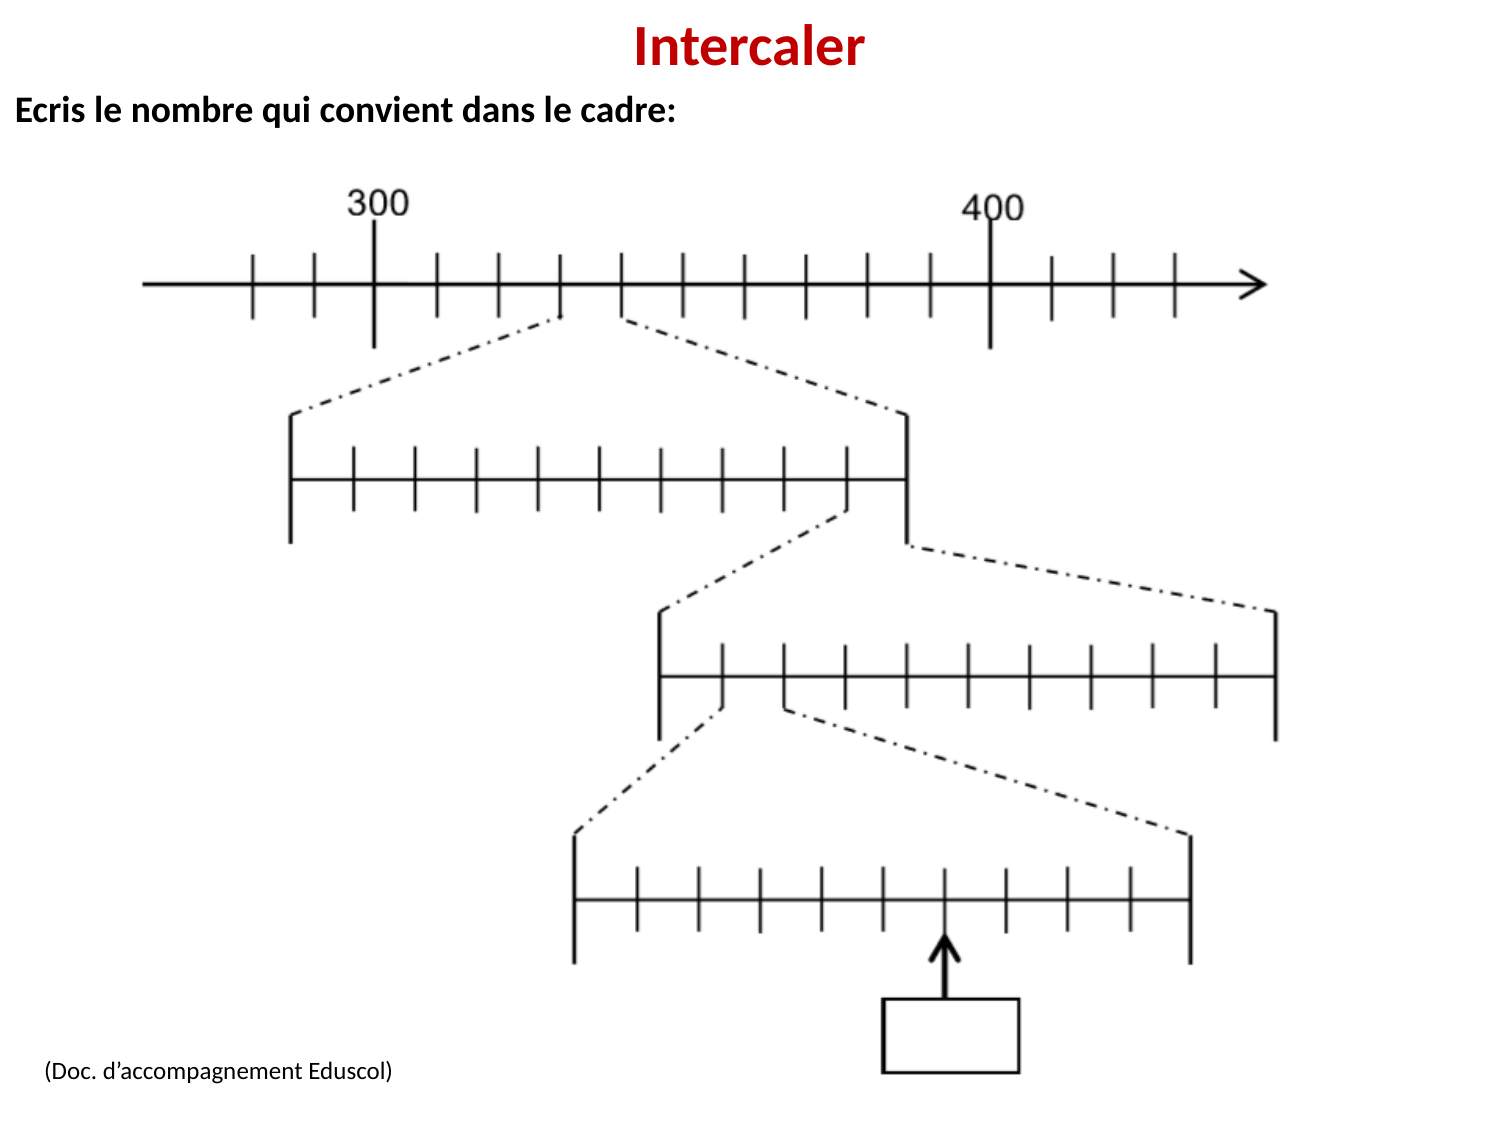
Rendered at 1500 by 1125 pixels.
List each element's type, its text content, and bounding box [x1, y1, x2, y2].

text_box Ecris le nombre qui convient dans le cadre: [0, 78, 1335, 138]
picture [135, 172, 1291, 1046]
text_box (Doc. d’accompagnement Eduscol) [29, 1046, 1365, 1092]
text_box Intercaler [312, 0, 1187, 85]
